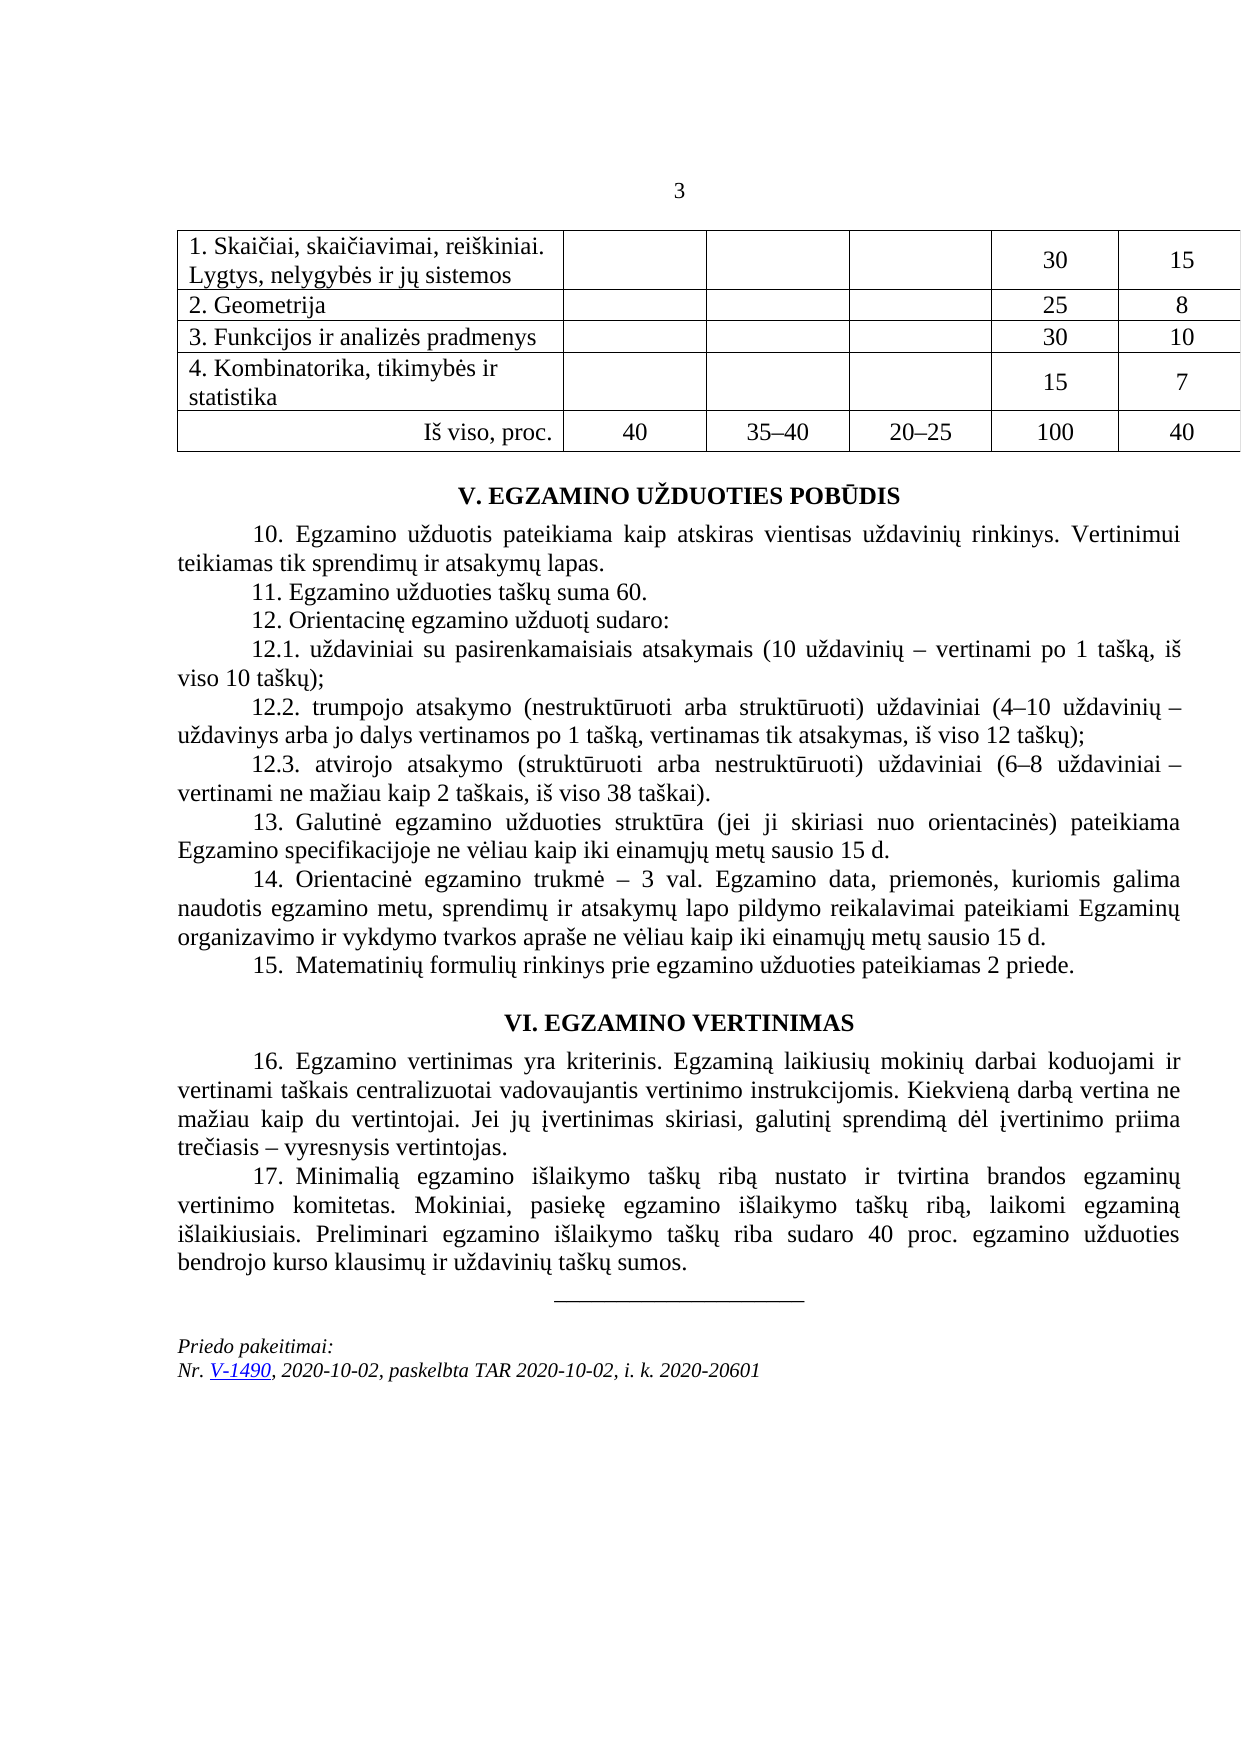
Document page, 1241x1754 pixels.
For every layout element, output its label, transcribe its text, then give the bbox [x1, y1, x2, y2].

table_cell [707, 290, 849, 320]
table_cell 35–40 [707, 411, 849, 451]
table_cell [850, 321, 991, 352]
table_cell [850, 290, 991, 320]
table_cell 20–25 [850, 411, 991, 451]
table_cell 2. Geometrija [178, 290, 563, 320]
table_cell [707, 321, 849, 352]
text 13. Galutinė egzamino užduoties struktūra (jei ji skiriasi nuo orientacinės) pateikiama Egzamino specifikacijoje ne vėliau kaip iki einamųjų metų sausio 15 d. [177, 807, 1181, 864]
text 12.3. atvirojo atsakymo (struktūruoti arba nestruktūruoti) uždaviniai (6–8 uždaviniai – vertinami ne mažiau kaip 2 taškais, iš viso 38 taškai). [177, 749, 1181, 807]
table_cell Iš viso, proc. [178, 411, 563, 451]
table_cell 4. Kombinatorika, tikimybės ir statistika [178, 353, 563, 410]
table_cell 30 [992, 231, 1118, 288]
table_cell [564, 290, 706, 320]
table_cell 100 [992, 411, 1118, 451]
text ____________________ [177, 1276, 1181, 1305]
table_cell [564, 231, 706, 288]
table_cell 3. Funkcijos ir analizės pradmenys [178, 321, 563, 352]
text 11. Egzamino užduoties taškų suma 60. [177, 577, 1181, 605]
text 12. Orientacinę egzamino užduotį sudaro: [177, 605, 1181, 634]
table_cell 1. Skaičiai, skaičiavimai, reiškiniai. Lygtys, nelygybės ir jų sistemos [178, 231, 563, 288]
text 17. Minimalią egzamino išlaikymo taškų ribą nustato ir tvirtina brandos egzaminų vertinimo komitetas. Mokiniai, pasiekę egzamino išlaikymo taškų ribą, laikomi egzaminą išlaikiusiais. Preliminari egzamino išlaikymo taškų riba sudaro 40 proc. egzamino užduoties bendrojo kurso klausimų ir uždavinių taškų sumos. [177, 1161, 1181, 1276]
text 12.1. uždaviniai su pasirenkamaisiais atsakymais (10 uždavinių – vertinami po 1 tašką, iš viso 10 taškų); [177, 634, 1181, 692]
text VI. EGZAMINO VERTINIMAS [177, 1008, 1181, 1037]
text 12.2. trumpojo atsakymo (nestruktūruoti arba struktūruoti) uždaviniai (4–10 uždavinių – uždavinys arba jo dalys vertinamos po 1 tašką, vertinamas tik atsakymas, iš viso 12 taškų); [177, 692, 1181, 749]
table_cell 15 [1119, 231, 1240, 288]
text 16. Egzamino vertinimas yra kriterinis. Egzaminą laikiusių mokinių darbai koduojami ir vertinami taškais centralizuotai vadovaujantis vertinimo instrukcijomis. Kiekvieną darbą vertina ne mažiau kaip du vertintojai. Jei jų įvertinimas skiriasi, galutinį sprendimą dėl įvertinimo priima trečiasis – vyresnysis vertintojas. [177, 1046, 1181, 1161]
table_cell [707, 231, 849, 288]
table_cell 25 [992, 290, 1118, 320]
table_cell 8 [1119, 290, 1240, 320]
table_cell 30 [992, 321, 1118, 352]
table_cell 7 [1119, 353, 1240, 410]
table_cell [850, 353, 991, 410]
table_cell 40 [564, 411, 706, 451]
text 14. Orientacinė egzamino trukmė – 3 val. Egzamino data, priemonės, kuriomis galima naudotis egzamino metu, sprendimų ir atsakymų lapo pildymo reikalavimai pateikiami Egzaminų organizavimo ir vykdymo tvarkos apraše ne vėliau kaip iki einamųjų metų sausio 15 d. [177, 864, 1181, 950]
text 10. Egzamino užduotis pateikiama kaip atskiras vientisas uždavinių rinkinys. Vertinimui teikiamas tik sprendimų ir atsakymų lapas. [177, 519, 1181, 577]
table_cell 40 [1119, 411, 1240, 451]
table_cell [564, 321, 706, 352]
table_cell 15 [992, 353, 1118, 410]
text Priedo pakeitimai: [177, 1334, 1181, 1358]
text Nr. V-1490, 2020-10-02, paskelbta TAR 2020-10-02, i. k. 2020-20601 [177, 1358, 1181, 1382]
table_cell 10 [1119, 321, 1240, 352]
table_cell [564, 353, 706, 410]
table_cell [850, 231, 991, 288]
table_cell [707, 353, 849, 410]
text V. EGZAMINO UŽDUOTIES POBŪDIS [177, 481, 1181, 509]
text 15. Matematinių formulių rinkinys prie egzamino užduoties pateikiamas 2 priede. [177, 950, 1181, 979]
